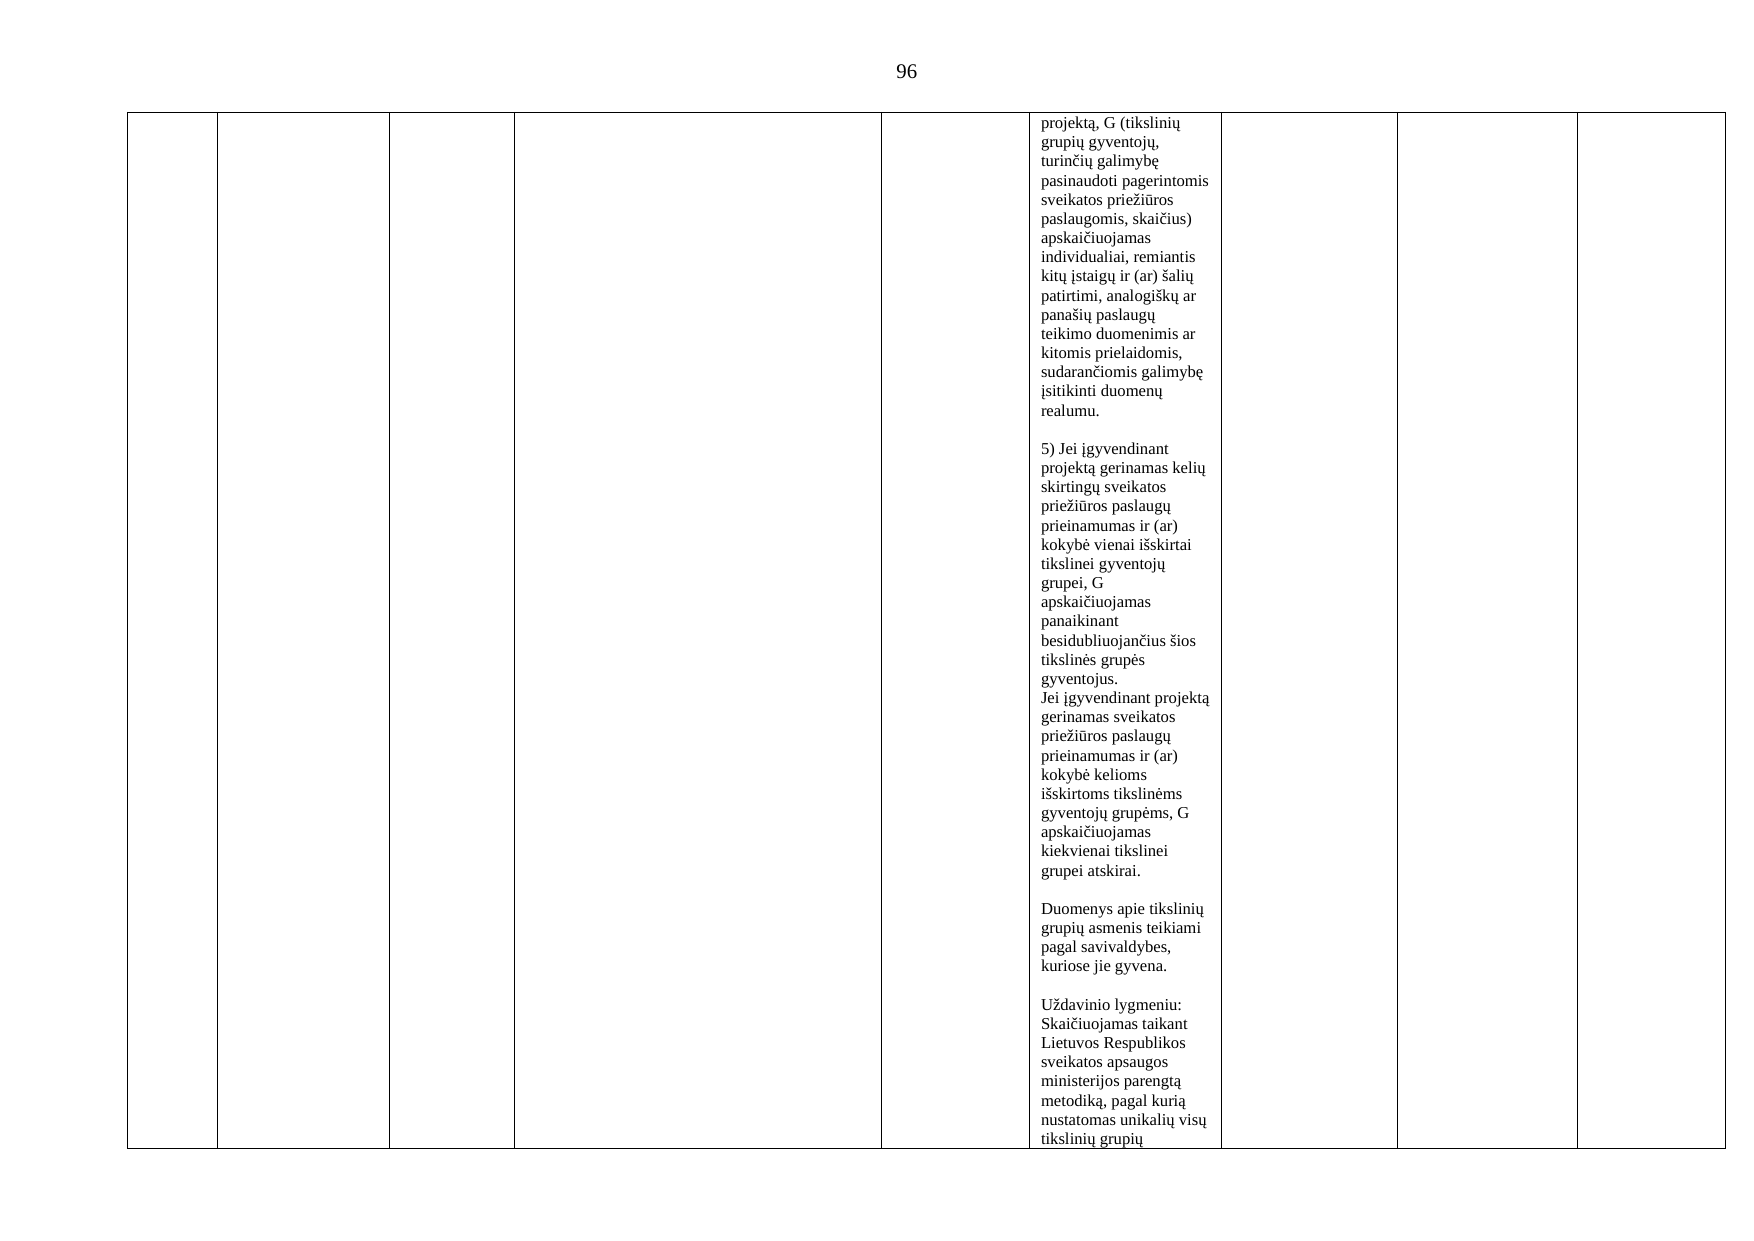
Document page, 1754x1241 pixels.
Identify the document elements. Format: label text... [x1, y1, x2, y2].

table_cell [128, 113, 217, 1148]
table_cell [1222, 113, 1397, 1148]
table_cell [882, 113, 1029, 1148]
table_cell [218, 113, 389, 1148]
table_cell [1398, 113, 1577, 1148]
table_cell [1578, 113, 1725, 1148]
table_cell [390, 113, 514, 1148]
table_cell [515, 113, 881, 1148]
table_cell projektą, G (tikslinių grupių gyventojų, turinčių galimybę pasinaudoti pagerintomis sveikatos priežiūros paslaugomis, skaičius) apskaičiuojamas individualiai, remiantis kitų įstaigų ir (ar) šalių patirtimi, analogiškų ar panašių paslaugų teikimo duomenimis ar kitomis prielaidomis, sudarančiomis galimybę įsitikinti duomenų realumu. 5) Jei įgyvendinant projektą gerinamas kelių skirtingų sveikatos priežiūros paslaugų prieinamumas ir (ar) kokybė vienai išskirtai tikslinei gyventojų grupei, G apskaičiuojamas panaikinant besidubliuojančius šios tikslinės grupės gyventojus. Jei įgyvendinant projektą gerinamas sveikatos priežiūros paslaugų prieinamumas ir (ar) kokybė kelioms išskirtoms tikslinėms gyventojų grupėms, G apskaičiuojamas kiekvienai tikslinei grupei atskirai. Duomenys apie tikslinių grupių asmenis teikiami pagal savivaldybes, kuriose jie gyvena. Uždavinio lygmeniu: Skaičiuojamas taikant Lietuvos Respublikos sveikatos apsaugos ministerijos parengtą metodiką, pagal kurią nustatomas unikalių visų tikslinių grupių [1030, 113, 1221, 1148]
